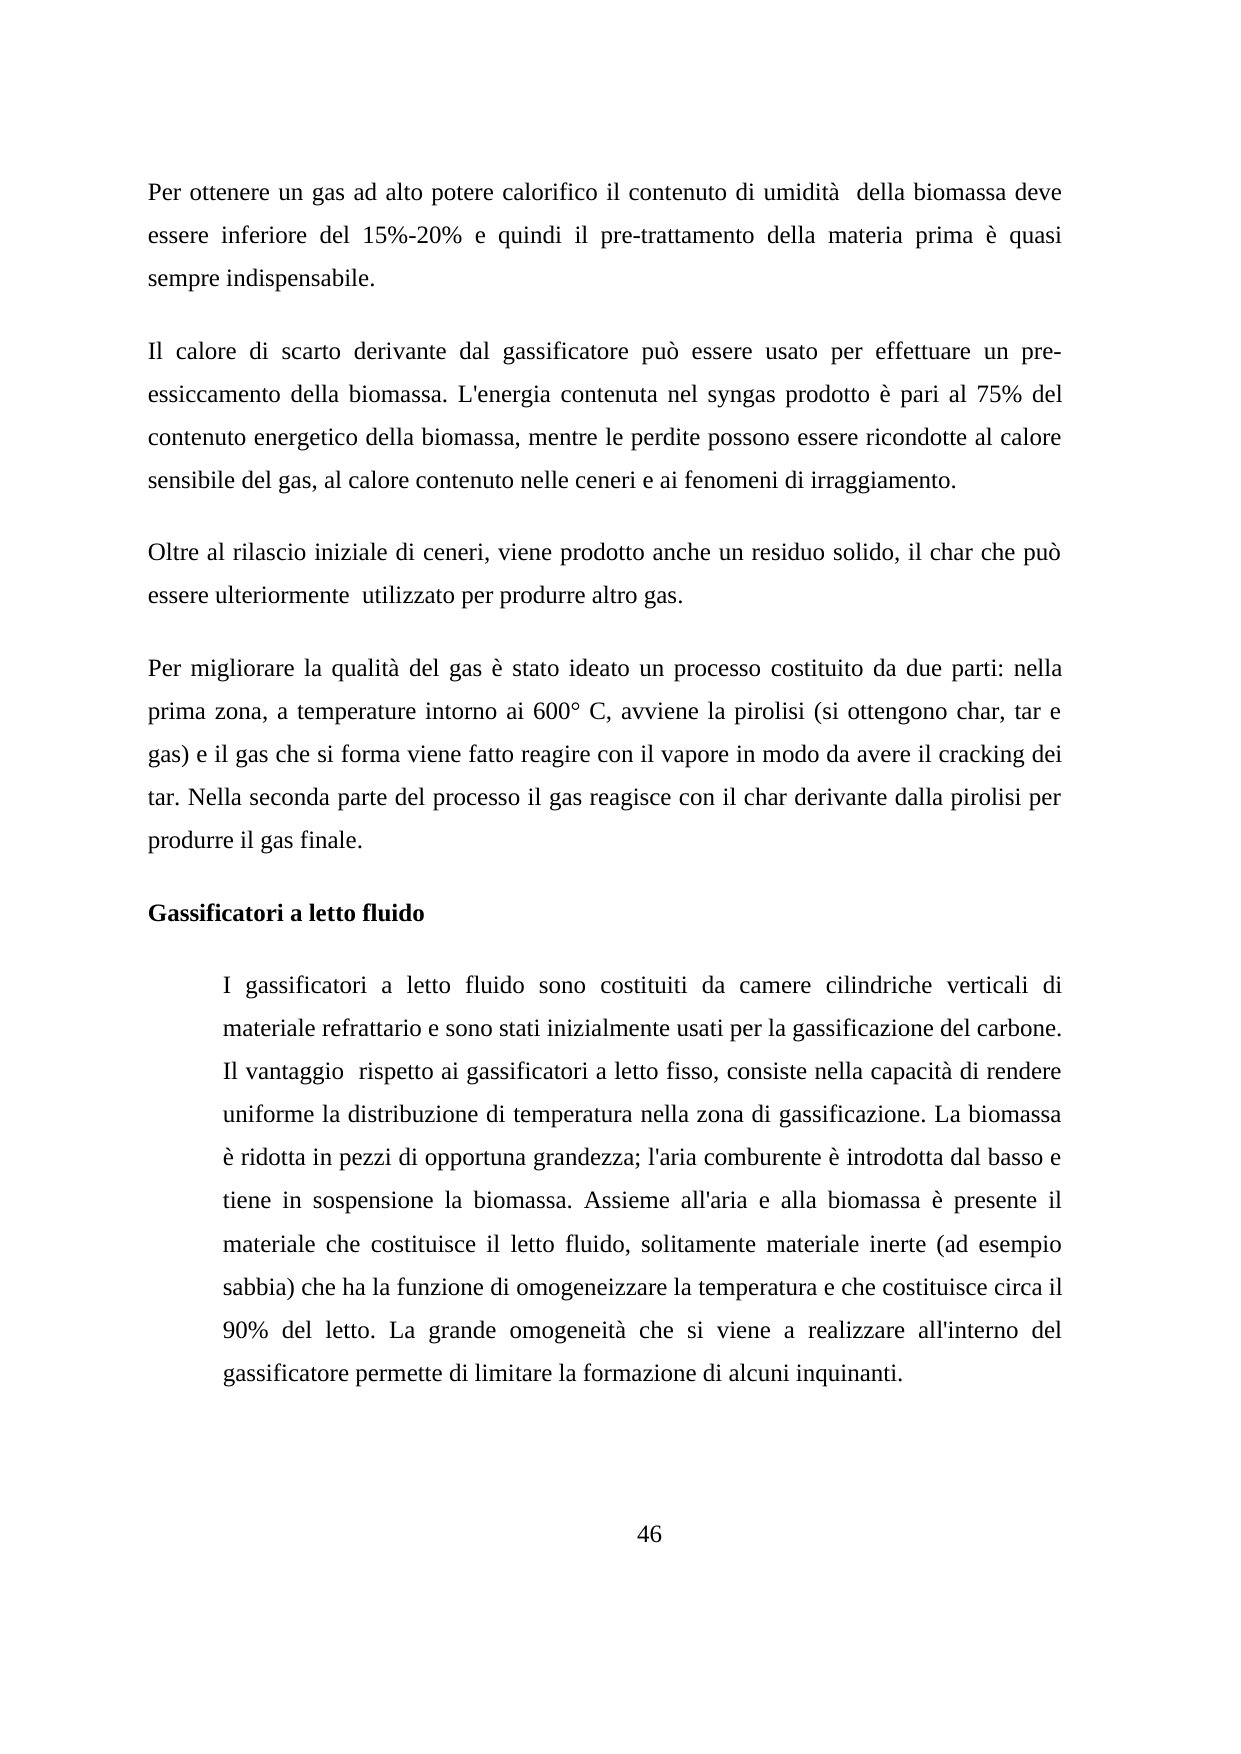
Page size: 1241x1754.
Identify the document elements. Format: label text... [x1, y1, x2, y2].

text Per migliorare la qualità del gas è stato ideato un processo costituito da due parti: nella prima zona, a temperature intorno ai 600° C, avviene la pirolisi (si ottengono char, tar e gas) e il gas che si forma viene fatto reagire con il vapore in modo da avere il cracking dei tar. Nella seconda parte del processo il gas reagisce con il char derivante dalla pirolisi per produrre il gas finale. [148, 653, 1063, 854]
list I gassificatori a letto fluido sono costituiti da camere cilindriche verticali di materiale refrattario e sono stati inizialmente usati per la gassificazione del carbone. Il vantaggio rispetto ai gassificatori a letto fisso, consiste nella capacità di rendere uniforme la distribuzione di temperatura nella zona di gassificazione. La biomassa è ridotta in pezzi di opportuna grandezza; l'aria comburente è introdotta dal basso e tiene in sospensione la biomassa. Assieme all'aria e alla biomassa è presente il materiale che costituisce il letto fluido, solitamente materiale inerte (ad esempio sabbia) che ha la funzione di omogeneizzare la temperatura e che costituisce circa il 90% del letto. La grande omogeneità che si viene a realizzare all'interno del gassificatore permette di limitare la formazione di alcuni inquinanti. [185, 970, 1063, 1387]
text Gassificatori a letto fluido [148, 898, 1063, 926]
text Per ottenere un gas ad alto potere calorifico il contenuto di umidità della biomassa deve essere inferiore del 15%-20% e quindi il pre-trattamento della materia prima è quasi sempre indispensabile. [148, 177, 1063, 292]
text Il calore di scarto derivante dal gassificatore può essere usato per effettuare un pre-essiccamento della biomassa. L'energia contenuta nel syngas prodotto è pari al 75% del contenuto energetico della biomassa, mentre le perdite possono essere ricondotte al calore sensibile del gas, al calore contenuto nelle ceneri e ai fenomeni di irraggiamento. [148, 336, 1063, 494]
text Oltre al rilascio iniziale di ceneri, viene prodotto anche un residuo solido, il char che può essere ulteriormente utilizzato per produrre altro gas. [148, 537, 1063, 609]
